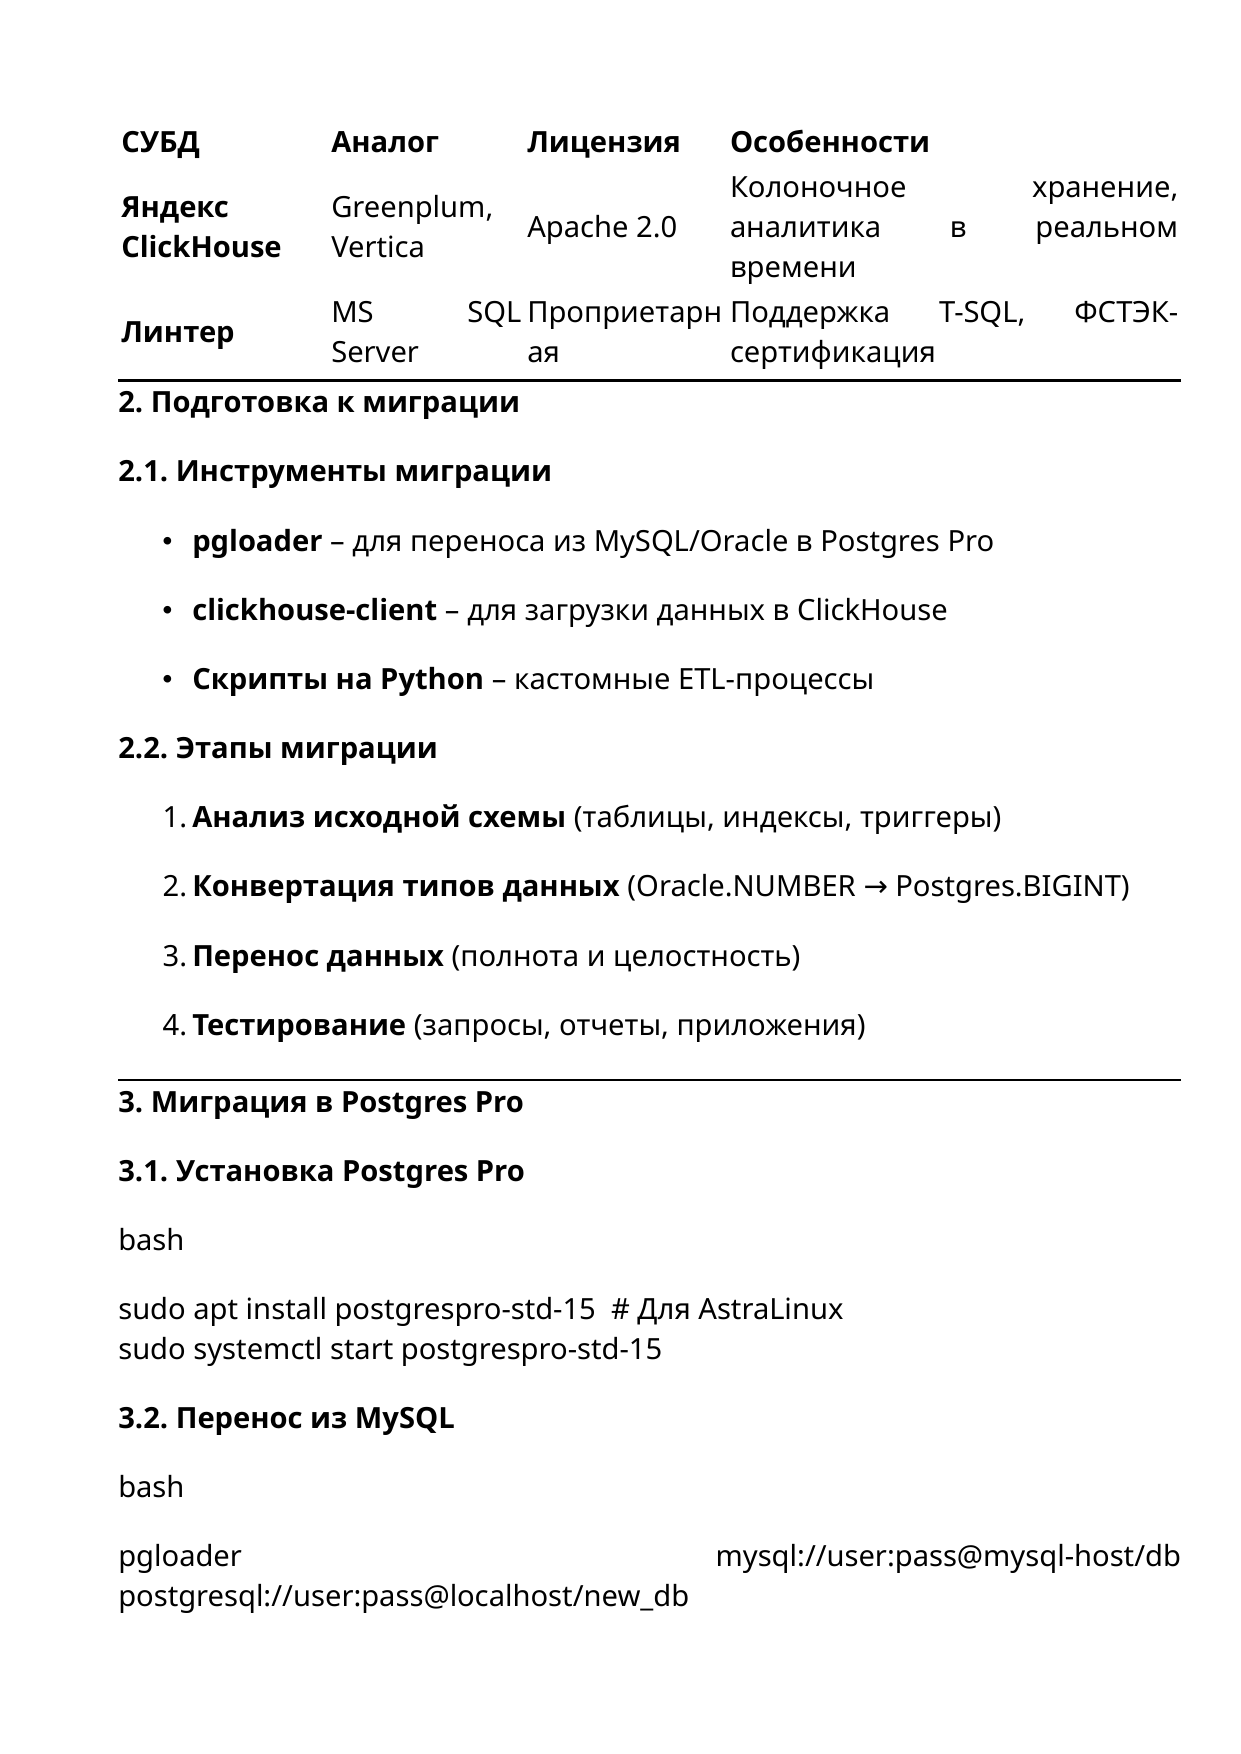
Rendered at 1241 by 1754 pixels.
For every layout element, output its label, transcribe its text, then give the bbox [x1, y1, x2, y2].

table_cell MS SQL Server [328, 289, 524, 374]
list Конвертация типов данных (Oracle.NUMBER → Postgres.BIGINT) [162, 866, 1181, 905]
list Перенос данных (полнота и целостность) [162, 935, 1181, 974]
list Тестирование (запросы, отчеты, приложения) [162, 1004, 1181, 1044]
list clickhouse-client – для загрузки данных в ClickHouse [162, 589, 1181, 629]
list pgloader – для переноса из MySQL/Oracle в Postgres Pro [162, 520, 1181, 559]
subtitle 3. Миграция в Postgres Pro [118, 1081, 1181, 1121]
subtitle 2. Подготовка к миграции [118, 382, 1181, 421]
table_cell Проприетарная [524, 289, 727, 374]
text bash [118, 1219, 1181, 1259]
text sudo systemctl start postgrespro-std-15 [118, 1328, 1181, 1368]
list Анализ исходной схемы (таблицы, индексы, триггеры) [162, 797, 1181, 836]
text pgloader mysql://user:pass@mysql-host/db postgresql://user:pass@localhost/new_db [118, 1536, 1181, 1615]
table_cell Колоночное хранение, аналитика в реальном времени [727, 164, 1181, 288]
table_cell Линтер [118, 289, 328, 374]
list Скрипты на Python – кастомные ETL-процессы [162, 658, 1181, 698]
table_cell Greenplum, Vertica [328, 164, 524, 288]
table_header Особенности [727, 118, 1181, 164]
table_cell Apache 2.0 [524, 164, 727, 288]
table_cell Яндекс ClickHouse [118, 164, 328, 288]
text sudo apt install postgrespro-std-15 # Для AstraLinux [118, 1288, 1181, 1328]
subtitle 2.1. Инструменты миграции [118, 451, 1181, 490]
subtitle 3.1. Установка Postgres Pro [118, 1150, 1181, 1190]
table_header Аналог [328, 118, 524, 164]
subtitle 3.2. Перенос из MySQL [118, 1397, 1181, 1437]
table_cell Поддержка T-SQL, ФСТЭК-сертификация [727, 289, 1181, 374]
subtitle 2.2. Этапы миграции [118, 727, 1181, 767]
text bash [118, 1467, 1181, 1506]
table_header Лицензия [524, 118, 727, 164]
table_header СУБД [118, 118, 328, 164]
